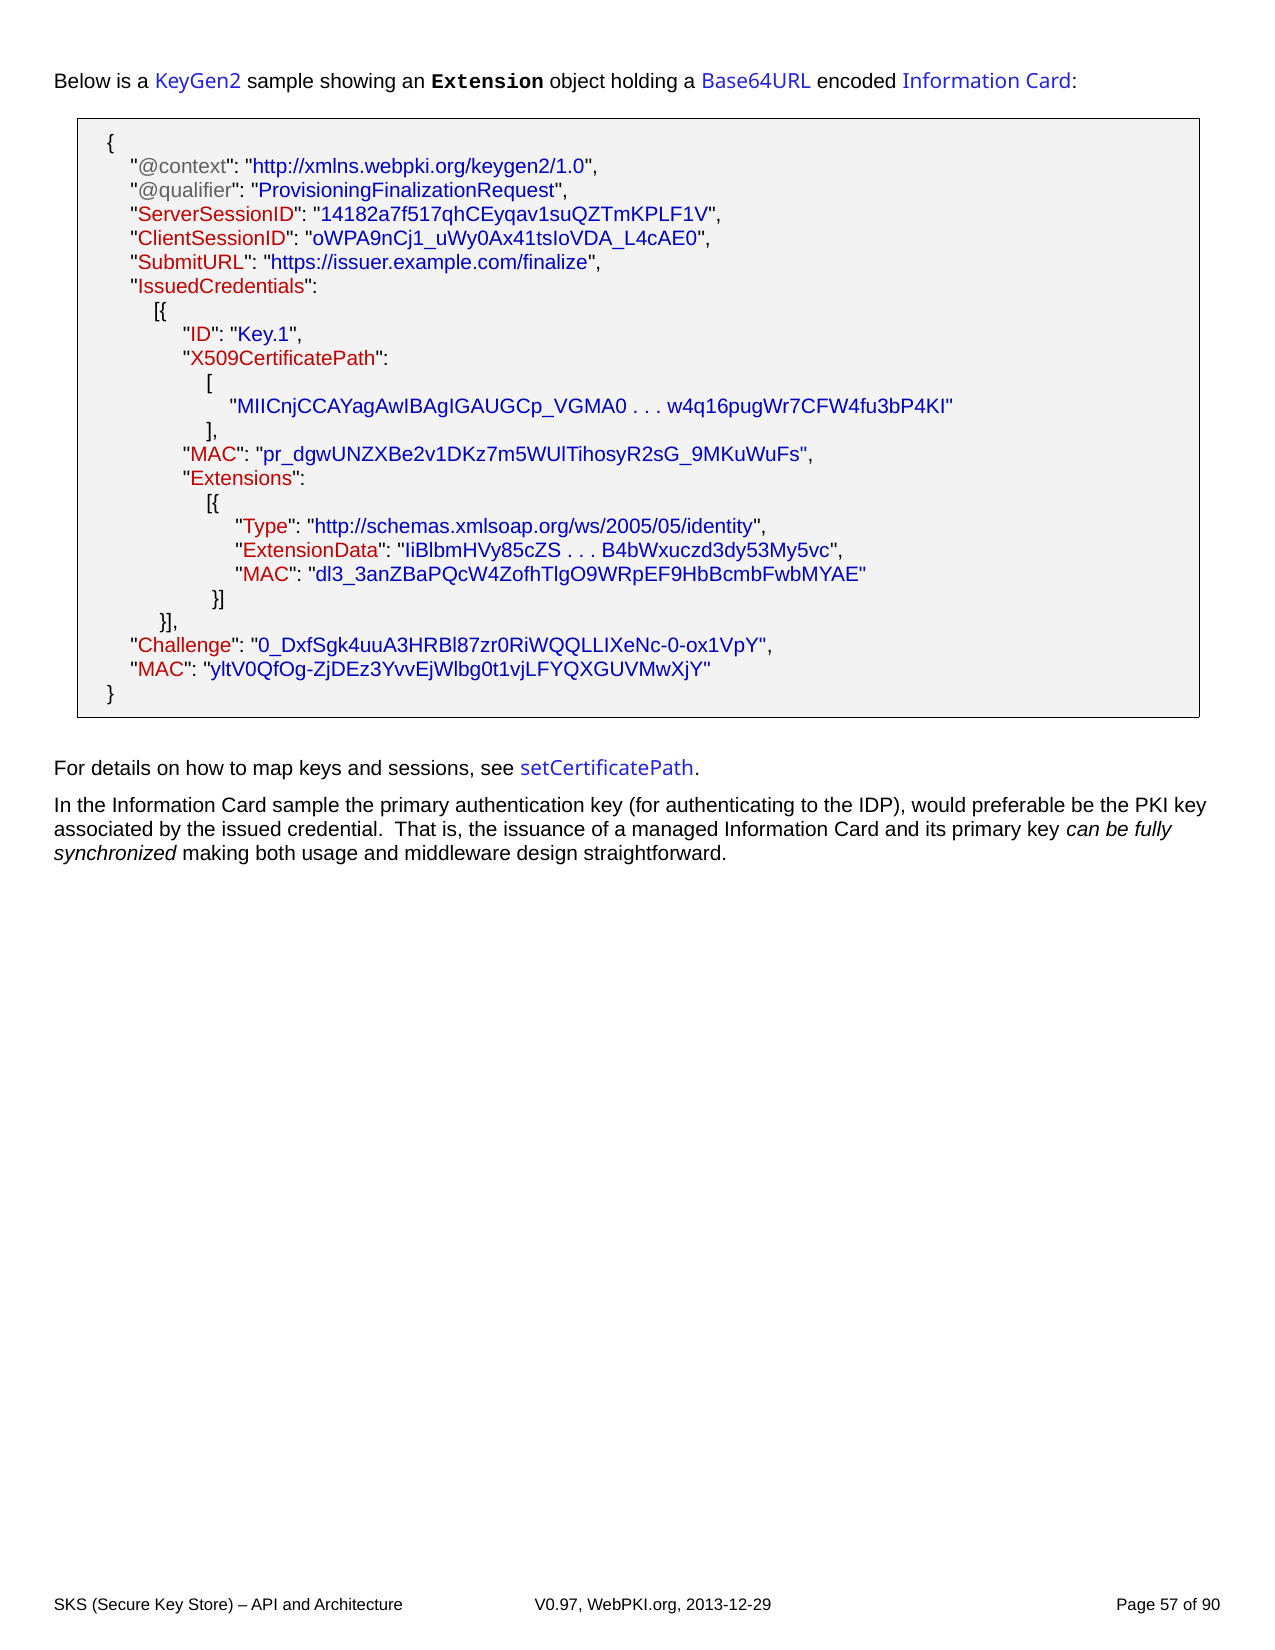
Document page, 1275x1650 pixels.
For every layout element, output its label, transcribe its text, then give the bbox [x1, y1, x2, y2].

table_header { "@context": "http://xmlns.webpki.org/keygen2/1.0", "@qualifier": "ProvisioningFinalizationRequest", "ServerSessionID": "14182a7f517qhCEyqav1suQZTmKPLF1V", "ClientSessionID": "oWPA9nCj1_uWy0Ax41tsIoVDA_L4cAE0", "SubmitURL": "https://issuer.example.com/finalize", "IssuedCredentials": [{ "ID": "Key.1", "X509CertificatePath": [ "MIICnjCCAYagAwIBAgIGAUGCp_VGMA0 . . . w4q16pugWr7CFW4fu3bP4KI" ], "MAC": "pr_dgwUNZXBe2v1DKz7m5WUlTihosyR2sG_9MKuWuFs", "Extensions": [{ "Type": "http://schemas.xmlsoap.org/ws/2005/05/identity", "ExtensionData": "IiBlbmHVy85cZS . . . B4bWxuczd3dy53My5vc", "MAC": "dl3_3anZBaPQcW4ZofhTlgO9WRpEF9HbBcmbFwbMYAE" }] }], "Challenge": "0_DxfSgk4uuA3HRBl87zr0RiWQQLLIXeNc-0-ox1VpY", "MAC": "yltV0QfOg-ZjDEz3YvvEjWlbg0t1vjLFYQXGUVMwXjY" } [78, 119, 1199, 717]
text In the Information Card sample the primary authentication key (for authenticating to the IDP), would preferable be the PKI key associated by the issued credential. That is, the issuance of a managed Information Card and its primary key can be fully synchronized making both usage and middleware design straightforward. [54, 793, 1221, 865]
text For details on how to map keys and sessions, see setCertificatePath. [54, 753, 1221, 781]
text Below is a KeyGen2 sample showing an Extension object holding a Base64URL encoded Information Card: [54, 66, 1221, 118]
